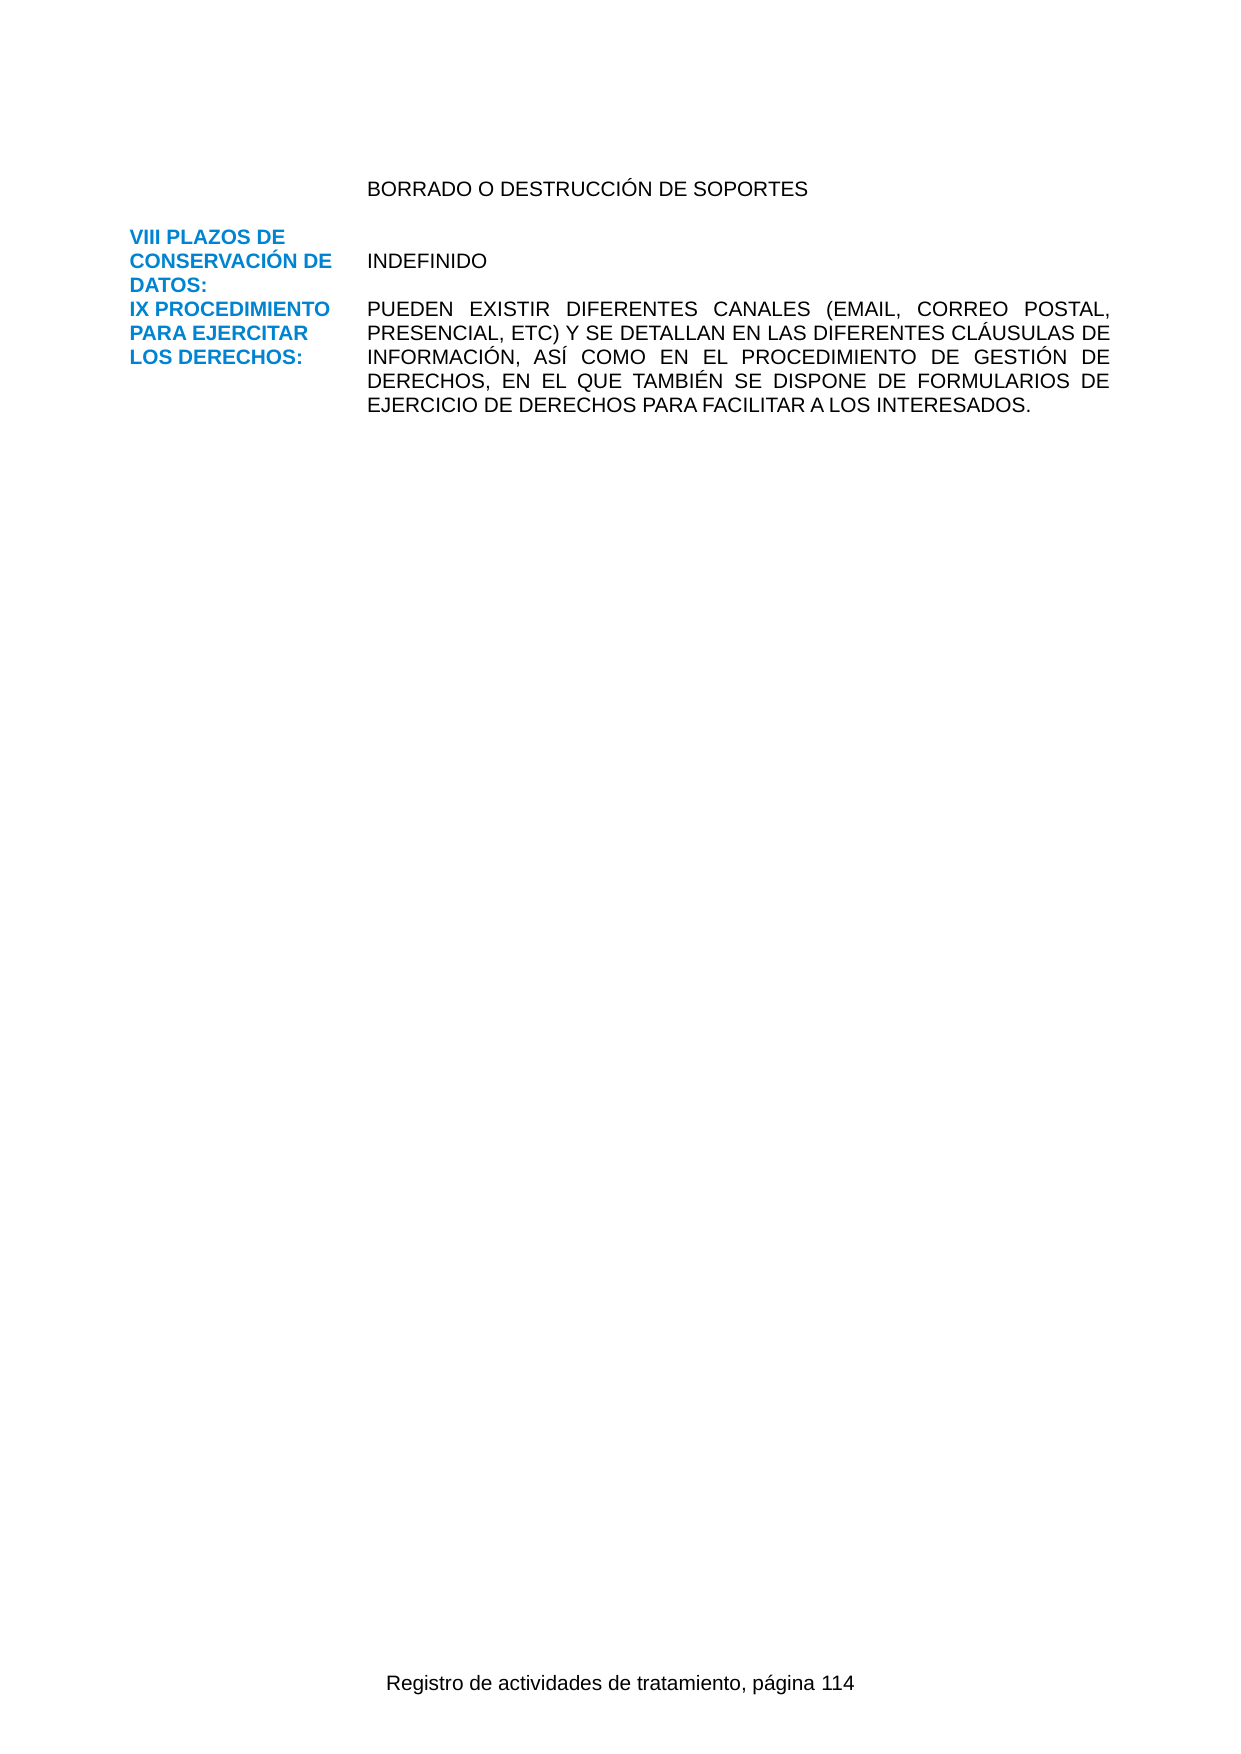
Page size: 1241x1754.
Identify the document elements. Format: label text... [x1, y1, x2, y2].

table_cell IX PROCEDIMIENTO PARA EJERCITAR LOS DERECHOS: [118, 297, 356, 441]
table_cell INDEFINIDO [356, 225, 1122, 297]
table_cell PUEDEN EXISTIR DIFERENTES CANALES (EMAIL, CORREO POSTAL, PRESENCIAL, ETC) Y SE DETALLAN EN LAS DIFERENTES CLÁUSULAS DE INFORMACIÓN, ASÍ COMO EN EL PROCEDIMIENTO DE GESTIÓN DE DERECHOS, EN EL QUE TAMBIÉN SE DISPONE DE FORMULARIOS DE EJERCICIO DE DERECHOS PARA FACILITAR A LOS INTERESADOS. [356, 297, 1122, 441]
table_cell BORRADO O DESTRUCCIÓN DE SOPORTES [356, 177, 1122, 225]
table_cell VIII PLAZOS DE CONSERVACIÓN DE DATOS: [118, 225, 356, 297]
table_cell [118, 177, 356, 225]
